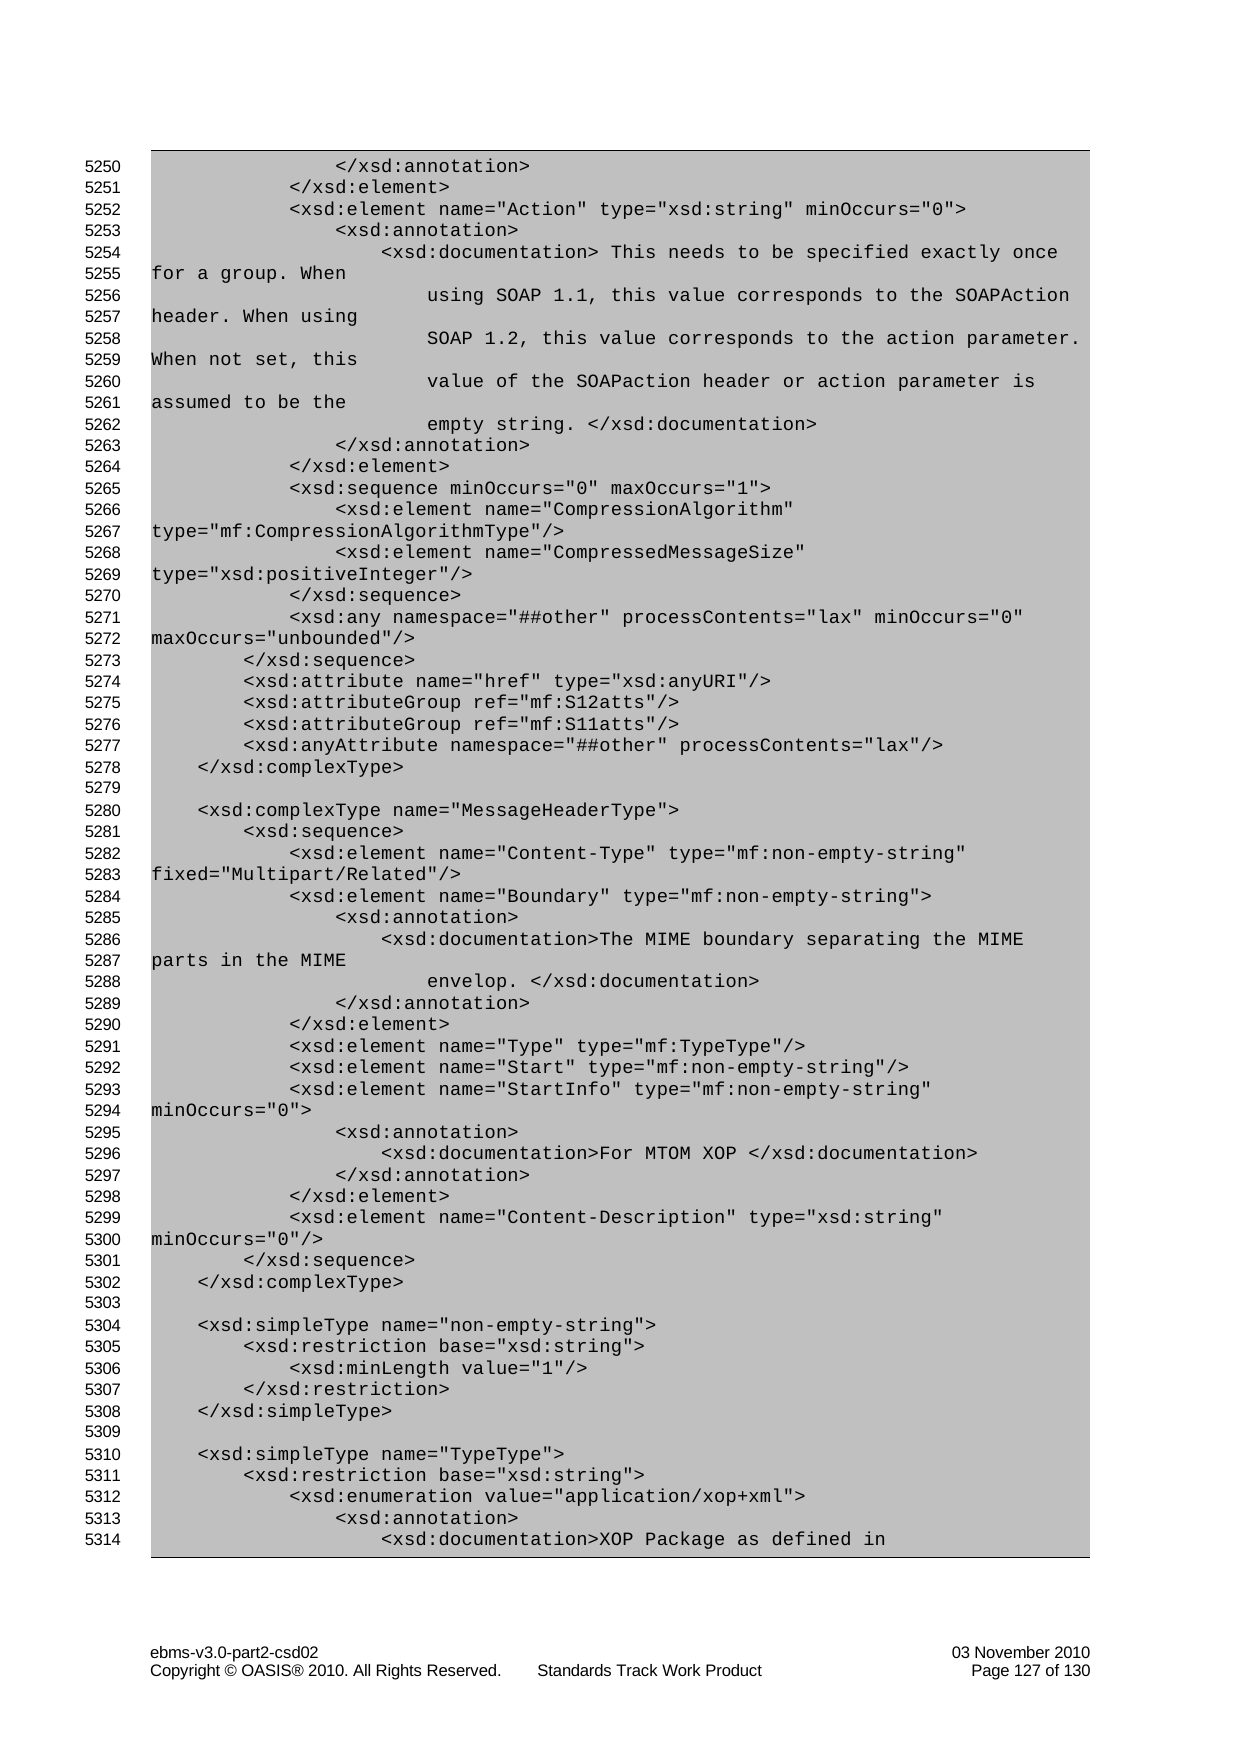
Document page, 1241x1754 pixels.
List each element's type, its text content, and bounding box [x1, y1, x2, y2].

text <xsd:simpleType name="non-empty-string"> [151, 1309, 1090, 1330]
text envelop. </xsd:documentation> [151, 965, 1090, 987]
text </xsd:complexType> [151, 751, 1090, 772]
text <xsd:element name="Content-Type" type="mf:non-empty-string" fixed="Multipart/Related"/> [151, 837, 1090, 879]
text <xsd:element name="Boundary" type="mf:non-empty-string"> [151, 879, 1090, 901]
text empty string. </xsd:documentation> [151, 407, 1090, 429]
text </xsd:annotation> [151, 151, 1090, 171]
text <xsd:element name="StartInfo" type="mf:non-empty-string" minOccurs="0"> [151, 1073, 1090, 1116]
text using SOAP 1.1, this value corresponds to the SOAPAction header. When using [151, 279, 1090, 322]
text <xsd:element name="CompressedMessageSize" type="xsd:positiveInteger"/> [151, 536, 1090, 579]
text <xsd:annotation> [151, 1116, 1090, 1137]
text <xsd:annotation> [151, 1502, 1090, 1523]
text <xsd:anyAttribute namespace="##other" processContents="lax"/> [151, 729, 1090, 751]
text SOAP 1.2, this value corresponds to the action parameter. When not set, this [151, 322, 1090, 364]
text <xsd:sequence> [151, 815, 1090, 837]
text value of the SOAPaction header or action parameter is assumed to be the [151, 364, 1090, 407]
text </xsd:simpleType> [151, 1394, 1090, 1416]
text </xsd:element> [151, 1008, 1090, 1030]
text <xsd:annotation> [151, 901, 1090, 922]
text <xsd:minLength value="1"/> [151, 1352, 1090, 1373]
text <xsd:complexType name="MessageHeaderType"> [151, 794, 1090, 815]
text <xsd:attributeGroup ref="mf:S11atts"/> [151, 708, 1090, 729]
text </xsd:restriction> [151, 1373, 1090, 1394]
text </xsd:sequence> [151, 643, 1090, 665]
text <xsd:element name="Action" type="xsd:string" minOccurs="0"> [151, 193, 1090, 214]
text <xsd:any namespace="##other" processContents="lax" minOccurs="0" maxOccurs="unbounded"/> [151, 601, 1090, 643]
text <xsd:documentation>XOP Package as defined in [151, 1523, 1090, 1557]
text </xsd:element> [151, 1180, 1090, 1201]
text </xsd:element> [151, 171, 1090, 193]
text <xsd:attributeGroup ref="mf:S12atts"/> [151, 686, 1090, 708]
text <xsd:sequence minOccurs="0" maxOccurs="1"> [151, 472, 1090, 493]
text <xsd:element name="Type" type="mf:TypeType"/> [151, 1030, 1090, 1051]
text </xsd:sequence> [151, 579, 1090, 601]
text </xsd:sequence> [151, 1244, 1090, 1266]
text </xsd:element> [151, 450, 1090, 472]
text <xsd:element name="Start" type="mf:non-empty-string"/> [151, 1051, 1090, 1073]
text <xsd:restriction base="xsd:string"> [151, 1459, 1090, 1480]
text <xsd:documentation>The MIME boundary separating the MIME parts in the MIME [151, 922, 1090, 965]
text <xsd:element name="Content-Description" type="xsd:string" minOccurs="0"/> [151, 1201, 1090, 1244]
text <xsd:enumeration value="application/xop+xml"> [151, 1480, 1090, 1502]
text <xsd:annotation> [151, 214, 1090, 236]
text </xsd:complexType> [151, 1266, 1090, 1287]
text <xsd:restriction base="xsd:string"> [151, 1330, 1090, 1352]
text <xsd:element name="CompressionAlgorithm" type="mf:CompressionAlgorithmType"/> [151, 493, 1090, 536]
text <xsd:documentation> This needs to be specified exactly once for a group. When [151, 236, 1090, 279]
text <xsd:attribute name="href" type="xsd:anyURI"/> [151, 665, 1090, 686]
text <xsd:simpleType name="TypeType"> [151, 1437, 1090, 1459]
text </xsd:annotation> [151, 987, 1090, 1008]
text </xsd:annotation> [151, 429, 1090, 450]
text <xsd:documentation>For MTOM XOP </xsd:documentation> [151, 1137, 1090, 1158]
text </xsd:annotation> [151, 1158, 1090, 1180]
